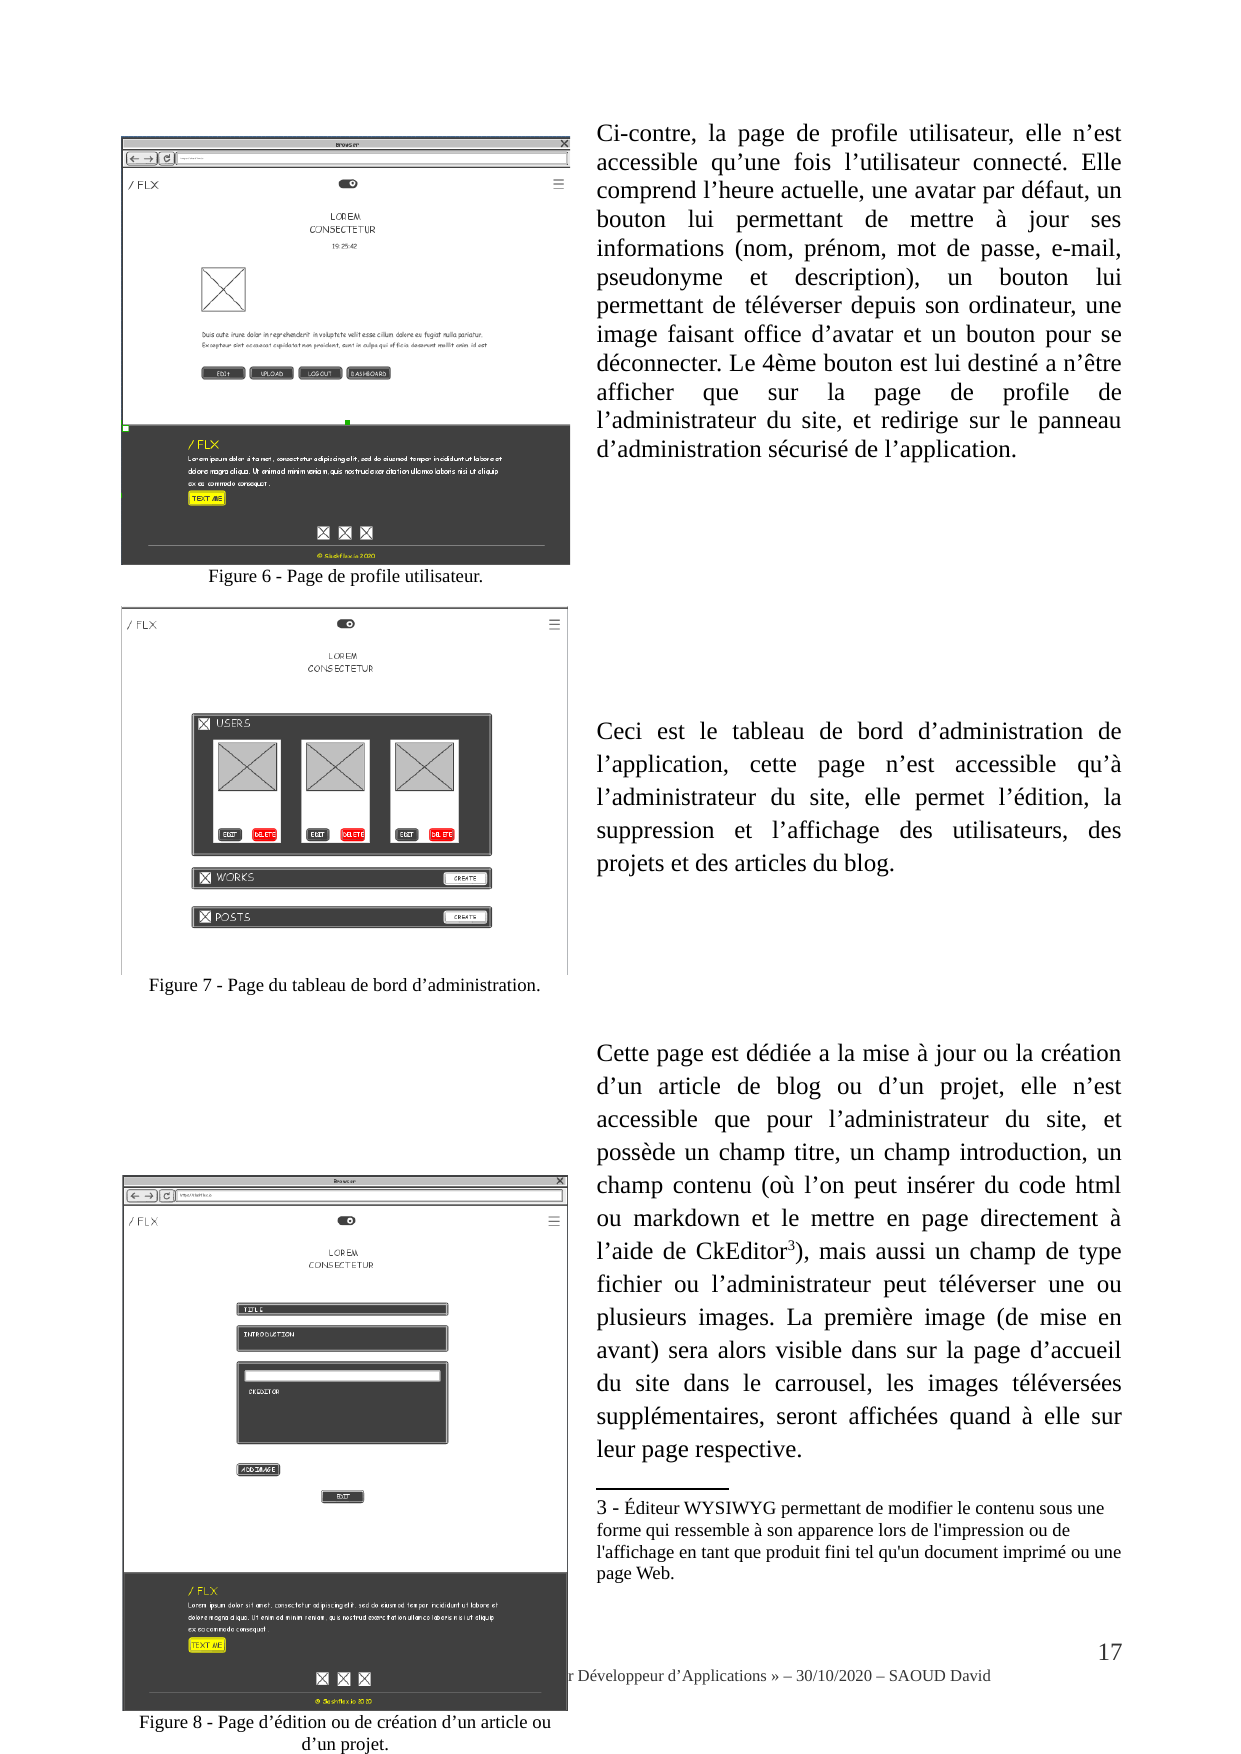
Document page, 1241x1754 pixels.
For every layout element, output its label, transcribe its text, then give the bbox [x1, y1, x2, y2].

picture [121, 136, 571, 565]
text - Éditeur WYSIWYG permettant de modifier le contenu sous une forme qui ressemble à son apparence lors de l'impression ou de l'affichage en tant que produit fini tel qu'un document imprimé ou une page Web. [596, 1495, 1122, 1584]
picture [122, 1175, 568, 1711]
picture [121, 606, 568, 975]
text Figure 8 - Page d’édition ou de création d’un article ou d’un projet. [122, 1711, 568, 1754]
text Ci-contre, la page de profile utilisateur, elle n’est accessible qu’une fois l’utilisateur connecté. Elle comprend l’heure actuelle, une avatar par défaut, un bouton lui permettant de mettre à jour ses informations (nom, prénom, mot de passe, e-mail, pseudonyme et description), un bouton lui permettant de téléverser depuis son ordinateur, une image faisant office d’avatar et un bouton pour se déconnecter. Le 4ème bouton est lui destiné a n’être afficher que sur la page de profile de l’administrateur du site, et redirige sur le panneau d’administration sécurisé de l’application. [596, 118, 1122, 463]
text Cette page est dédiée a la mise à jour ou la création d’un article de blog ou d’un projet, elle n’est accessible que pour l’administrateur du site, et possède un champ titre, un champ introduction, un champ contenu (où l’on peut insérer du code html ou markdown et le mettre en page directement à l’aide de CkEditor), mais aussi un champ de type fichier ou l’administrateur peut téléverser une ou plusieurs images. La première image (de mise en avant) sera alors visible dans sur la page d’accueil du site dans le carrousel, les images téléversées supplémentaires, seront affichées quand à elle sur leur page respective. [596, 1038, 1122, 1463]
text Figure 6 - Page de profile utilisateur. [121, 565, 570, 586]
text Figure 7 - Page du tableau de bord d’administration. [122, 975, 568, 996]
text Ceci est le tableau de bord d’administration de l’application, cette page n’est accessible qu’à l’administrateur du site, elle permet l’édition, la suppression et l’affichage des utilisateurs, des projets et des articles du blog. [596, 716, 1122, 877]
